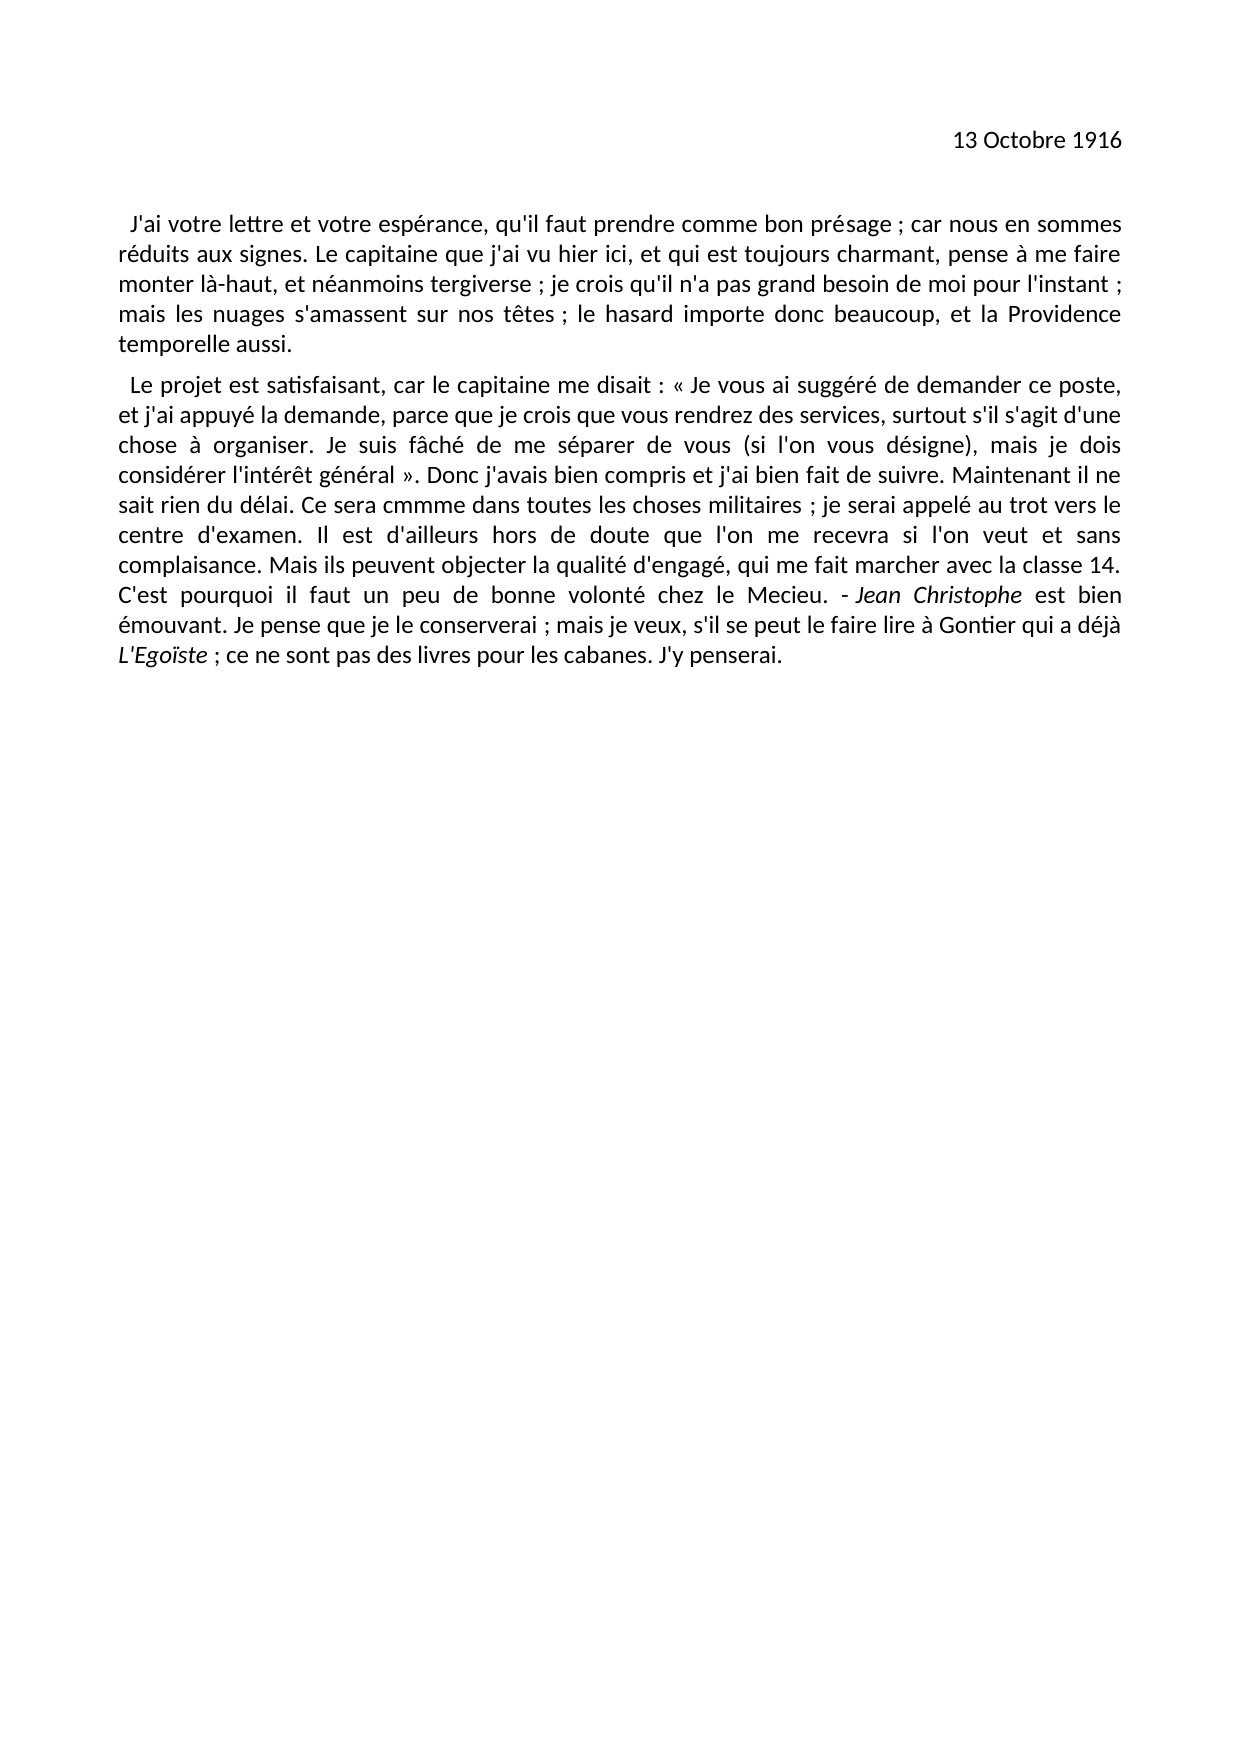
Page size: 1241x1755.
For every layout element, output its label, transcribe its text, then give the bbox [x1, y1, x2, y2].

text Le projet est satisfaisant, car le capitaine me disait : « Je vous ai suggéré de demander ce poste, et j'ai appuyé la demande, parce que je crois que vous rendrez des services, surtout s'il s'agit d'une chose à organiser. Je suis fâché de me séparer de vous (si l'on vous désigne), mais je dois considérer l'intérêt général ». Donc j'avais bien com­pris et j'ai bien fait de suivre. Maintenant il ne sait rien du délai. Ce sera cmmme dans toutes les choses militaires ; je serai appelé au trot vers le centre d'examen. Il est d'ailleurs hors de doute que l'on me recevra si l'on veut et sans complaisance. Mais ils peuvent objecter la qualité d'engagé, qui me fait marcher avec la classe 14. C'est pourquoi il faut un peu de bonne volonté chez le Mecieu. - Jean Christophe est bien émouvant. Je pense que je le conserverai ; mais je veux, s'il se peut le faire lire à Gontier qui a déjà L'Egoïste ; ce ne sont pas des livres pour les cabanes. J'y penserai. [118, 375, 1122, 670]
text J'ai votre lettre et votre espérance, qu'il faut prendre comme bon pré­sage ; car nous en sommes réduits aux signes. Le capitaine que j'ai vu hier ici, et qui est toujours charmant, pense à me faire monter là-haut, et néanmoins tergiverse ; je crois qu'il n'a pas grand besoin de moi pour l'instant ; mais les nuages s'amassent sur nos têtes ; le hasard importe donc beaucoup, et la Providence temporelle aussi. [118, 213, 1122, 358]
text 13 Octobre 1916 [118, 130, 1122, 155]
